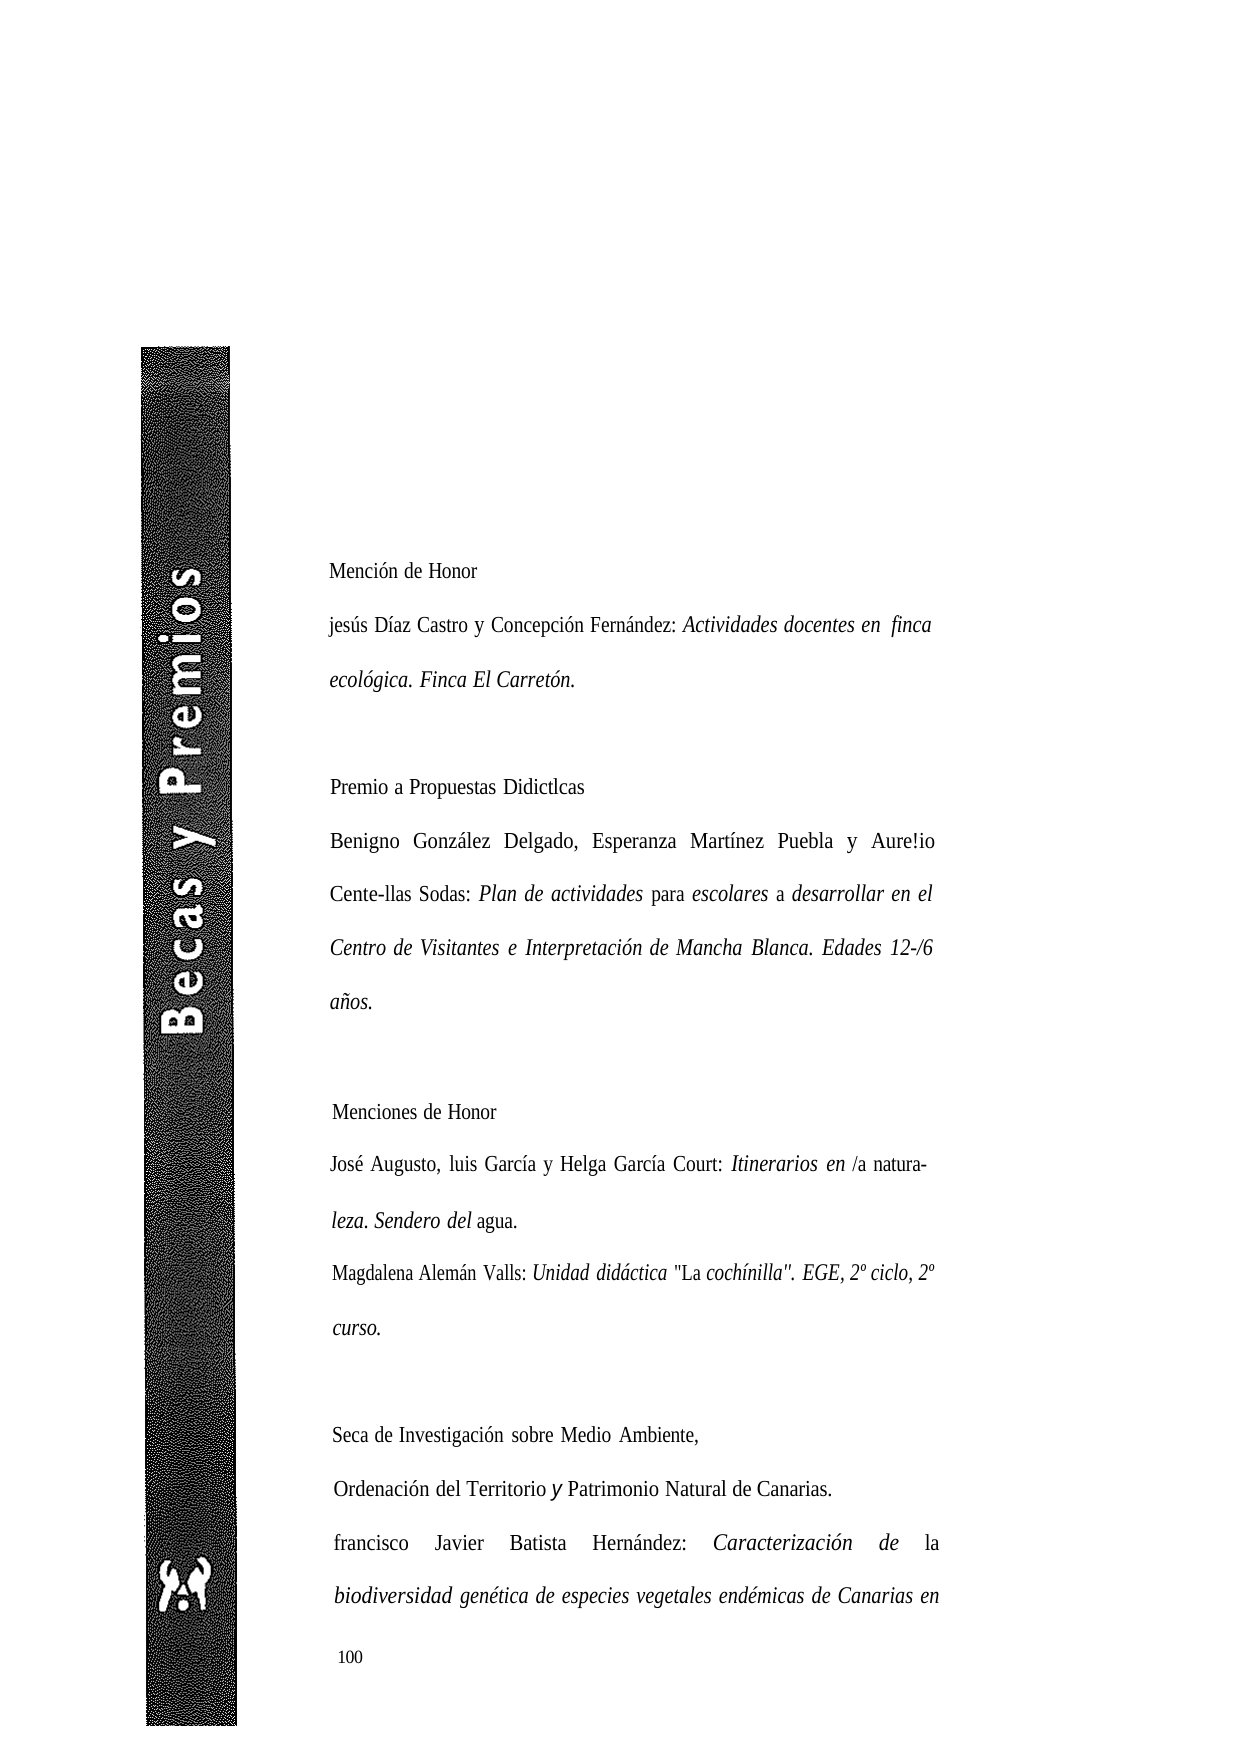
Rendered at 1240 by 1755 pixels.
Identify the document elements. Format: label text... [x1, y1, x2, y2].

text jesús Díaz Castro y Concepción Fernández: Actividades docentes en finca ecológica. Finca El Carretón. [329, 610, 934, 693]
text francisco Javier Batista Hernández: Caracterización de la biodiversidad genética de especies vegetales endémicas de Canarias en [333, 1528, 939, 1609]
text Benigno González Delgado, Esperanza Martínez Puebla y Aure!io Cente-llas Sodas: Plan de actividades para escolares a desarrollar en el Centro de Visitantes e Interpretación de Mancha Blanca. Edades 12-/6 años. [329, 826, 935, 1014]
text leza. Sendero del agua. [331, 1206, 1136, 1233]
text Seca de Investigación sobre Medio Ambiente, [332, 1421, 1136, 1448]
text Ordenación del Territorio y Patrimonio Natural de Canarias. [333, 1474, 1136, 1501]
text Menciones de Honor [332, 1098, 1136, 1124]
text Mención de Honor [329, 557, 1136, 583]
text Premio a Propuestas Didictlcas [330, 773, 1136, 800]
text José Augusto, luis García y Helga García Court: Itinerarios en /a natura- [330, 1149, 1136, 1177]
text Magdalena Alemán Valls: Unidad didáctica "La cochínilla''. EGE, 2º ciclo, 2º curso. [332, 1258, 937, 1341]
